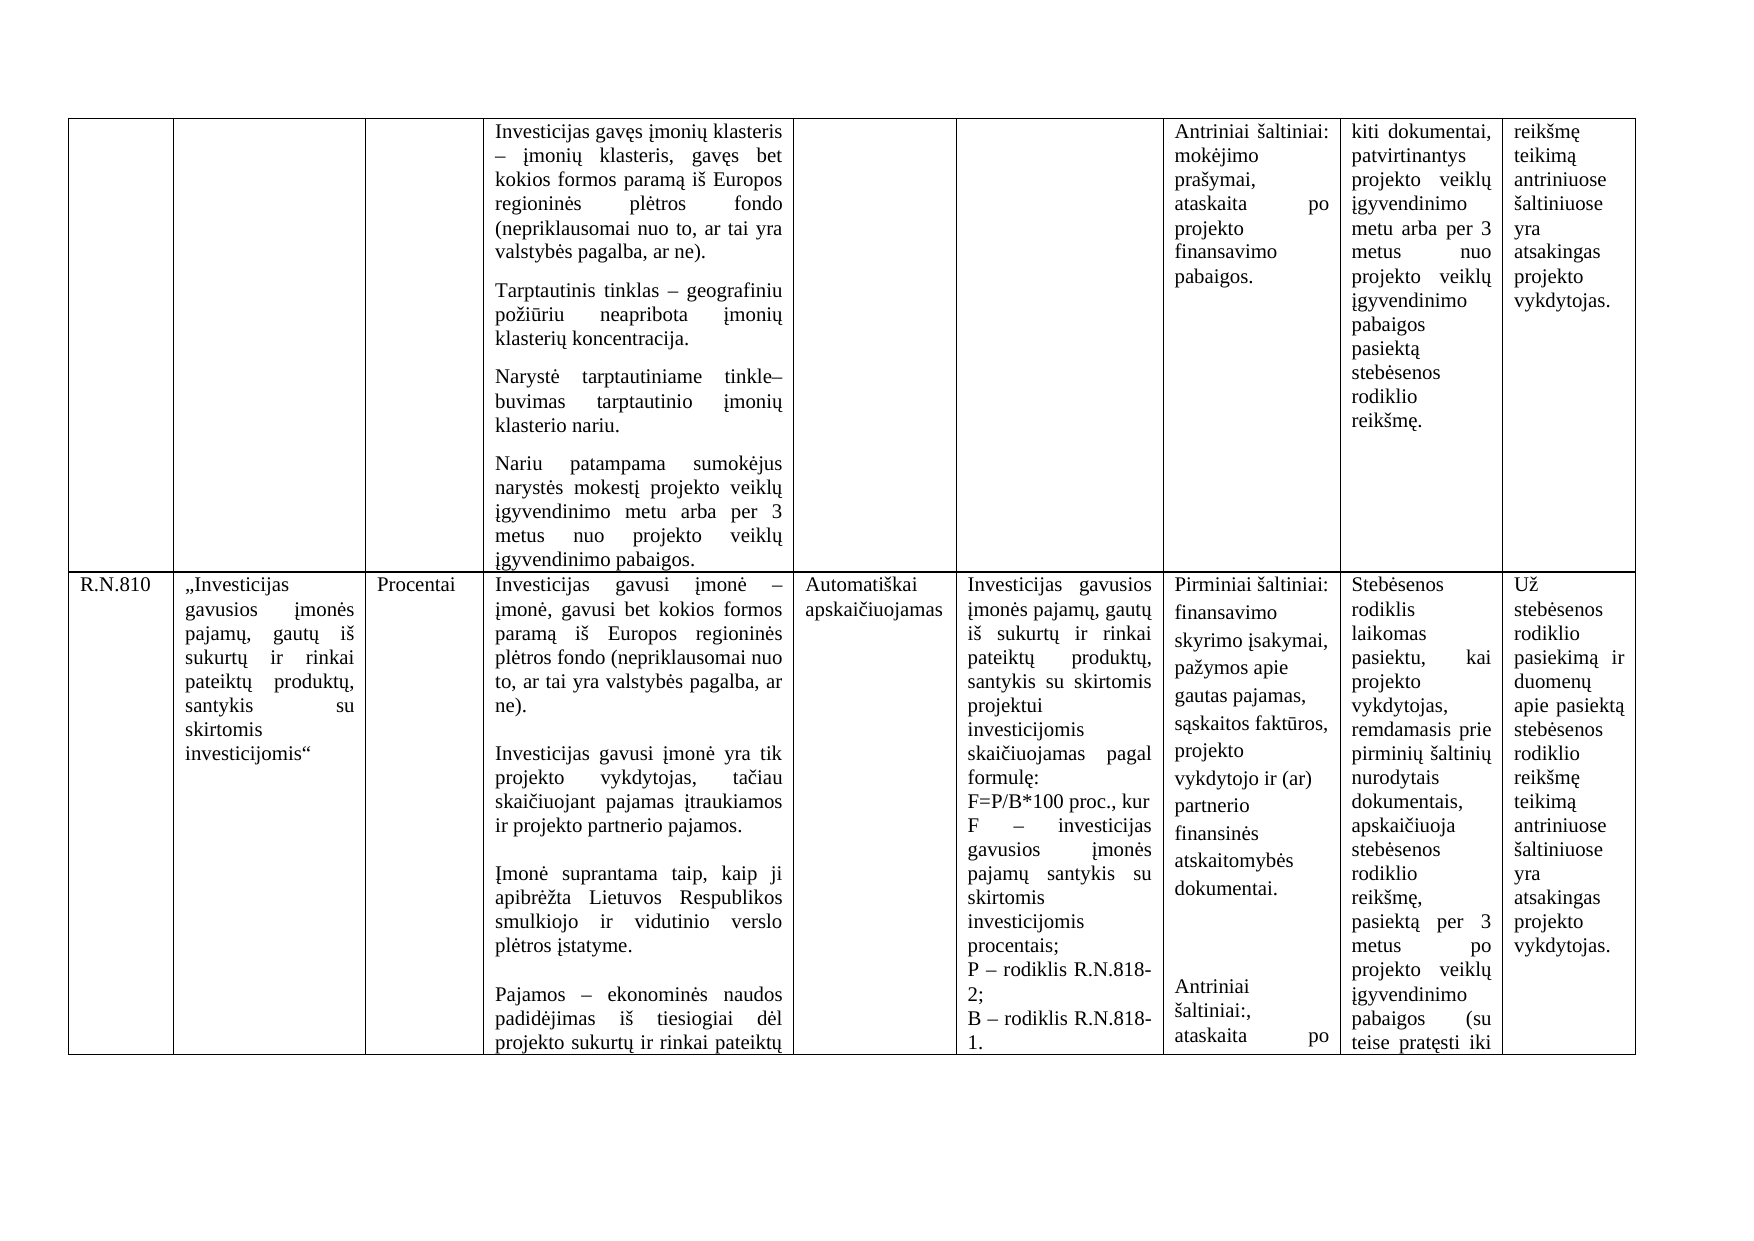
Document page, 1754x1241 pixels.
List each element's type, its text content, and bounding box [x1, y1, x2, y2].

table_cell [69, 119, 173, 571]
table_cell Antriniai šaltiniai: mokėjimo prašymai, ataskaita po projekto finansavimo pabaigos. [1164, 119, 1340, 571]
table_cell R.N.810 [69, 573, 173, 1054]
table_cell kiti dokumentai, patvirtinantys projekto veiklų įgyvendinimo metu arba per 3 metus nuo projekto veiklų įgyvendinimo pabaigos pasiektą stebėsenos rodiklio reikšmę. [1341, 119, 1502, 571]
table_cell Stebėsenos rodiklis laikomas pasiektu, kai projekto vykdytojas, remdamasis prie pirminių šaltinių nurodytais dokumentais, apskaičiuoja stebėsenos rodiklio reikšmę, pasiektą per 3 metus po projekto veiklų įgyvendinimo pabaigos (su teise pratęsti iki [1341, 573, 1502, 1054]
table_cell „Investicijas gavusios įmonės pajamų, gautų iš sukurtų ir rinkai pateiktų produktų, santykis su skirtomis investicijomis“ [174, 573, 365, 1054]
table_cell Procentai [366, 573, 483, 1054]
table_cell Automatiškai apskaičiuojamas [794, 573, 956, 1054]
table_cell [794, 119, 956, 571]
table_cell Investicijas gavusios įmonės pajamų, gautų iš sukurtų ir rinkai pateiktų produktų, santykis su skirtomis projektui investicijomis skaičiuojamas pagal formulę: F=P/B*100 proc., kur F – investicijas gavusios įmonės pajamų santykis su skirtomis investicijomis procentais; P – rodiklis R.N.818-2; B – rodiklis R.N.818-1. [957, 573, 1163, 1054]
table_cell [957, 119, 1163, 571]
table_cell reikšmę teikimą antriniuose šaltiniuose yra atsakingas projekto vykdytojas. [1503, 119, 1635, 571]
table_cell Investicijas gavęs įmonių klasteris – įmonių klasteris, gavęs bet kokios formos paramą iš Europos regioninės plėtros fondo (nepriklausomai nuo to, ar tai yra valstybės pagalba, ar ne). Tarptautinis tinklas – geografiniu požiūriu neapribota įmonių klasterių koncentracija. Narystė tarptautiniame tinkle– buvimas tarptautinio įmonių klasterio nariu. Nariu patampama sumokėjus narystės mokestį projekto veiklų įgyvendinimo metu arba per 3 metus nuo projekto veiklų įgyvendinimo pabaigos. [484, 119, 793, 571]
table_cell Pirminiai šaltiniai: finansavimo skyrimo įsakymai, pažymos apie gautas pajamas, sąskaitos faktūros, projekto vykdytojo ir (ar) partnerio finansinės atskaitomybės dokumentai. Antriniai šaltiniai:, ataskaita po [1164, 573, 1340, 1054]
table_cell [174, 119, 365, 571]
table_cell [366, 119, 483, 571]
table_cell Investicijas gavusi įmonė – įmonė, gavusi bet kokios formos paramą iš Europos regioninės plėtros fondo (nepriklausomai nuo to, ar tai yra valstybės pagalba, ar ne). Investicijas gavusi įmonė yra tik projekto vykdytojas, tačiau skaičiuojant pajamas įtraukiamos ir projekto partnerio pajamos. Įmonė suprantama taip, kaip ji apibrėžta Lietuvos Respublikos smulkiojo ir vidutinio verslo plėtros įstatyme. Pajamos – ekonominės naudos padidėjimas iš tiesiogiai dėl projekto sukurtų ir rinkai pateiktų [484, 573, 793, 1054]
table_cell Už stebėsenos rodiklio pasiekimą ir duomenų apie pasiektą stebėsenos rodiklio reikšmę teikimą antriniuose šaltiniuose yra atsakingas projekto vykdytojas. [1503, 573, 1635, 1054]
